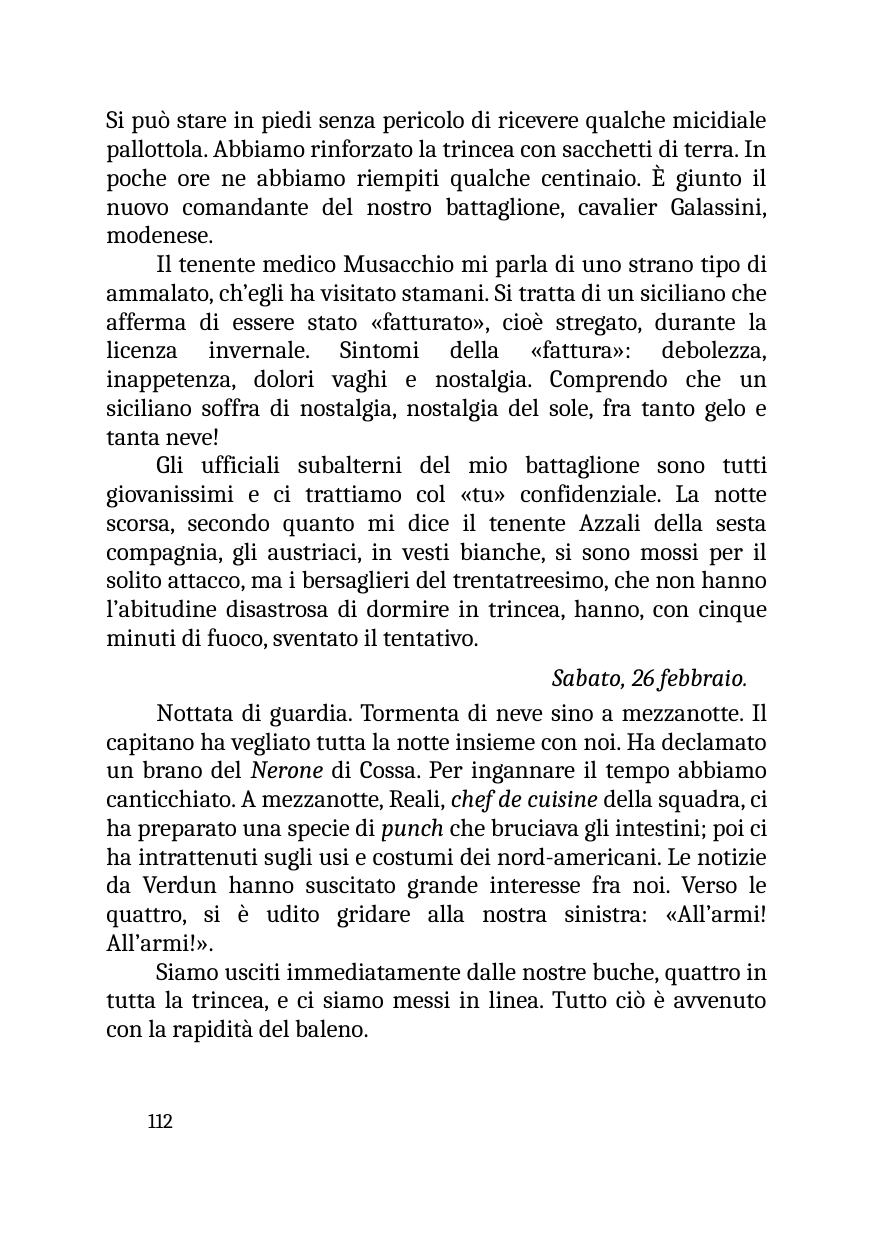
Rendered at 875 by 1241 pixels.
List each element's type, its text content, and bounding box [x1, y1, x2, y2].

text Il tenente medico Musacchio mi parla di uno strano tipo di ammalato, ch’egli ha visitato stamani. Si tratta di un siciliano che afferma di essere stato «fatturato», cioè stregato, durante la licenza invernale. Sintomi della «fattura»: debolezza, inappetenza, dolori vaghi e nostalgia. Comprendo che un siciliano soffra di nostalgia, nostalgia del sole, fra tanto gelo e tanta neve! [106, 250, 768, 451]
text Nottata di guardia. Tormenta di neve sino a mezzanotte. Il capitano ha vegliato tutta la notte insieme con noi. Ha declamato un brano del Nerone di Cossa. Per ingannare il tempo abbiamo canticchiato. A mezzanotte, Reali, chef de cuisine della squadra, ci ha preparato una specie di punch che bruciava gli intestini; poi ci ha intrattenuti sugli usi e costumi dei nord-americani. Le notizie da Verdun hanno suscitato grande interesse fra noi. Verso le quattro, si è udito gridare alla nostra sinistra: «All’armi! All’armi!». [106, 699, 768, 958]
text Gli ufficiali subalterni del mio battaglione sono tutti giovanissimi e ci trattiamo col «tu» confidenziale. La notte scorsa, secondo quanto mi dice il tenente Azzali della sesta compagnia, gli austriaci, in vesti bianche, si sono mossi per il solito attacco, ma i bersaglieri del trentatreesimo, che non hanno l’abitudine disastrosa di dormire in trincea, hanno, con cinque minuti di fuoco, sventato il tentativo. [106, 451, 768, 652]
text Si può stare in piedi senza pericolo di ricevere qualche micidiale pallottola. Abbiamo rinforzato la trincea con sacchetti di terra. In poche ore ne abbiamo riempiti qualche centinaio. È giunto il nuovo comandante del nostro battaglione, cavalier Galassini, modenese. [106, 106, 768, 250]
text Siamo usciti immediatamente dalle nostre buche, quattro in tutta la trincea, e ci siamo messi in linea. Tutto ciò è avvenuto con la rapidità del baleno. [106, 958, 768, 1044]
text Sabato, 26 febbraio. [106, 664, 750, 693]
